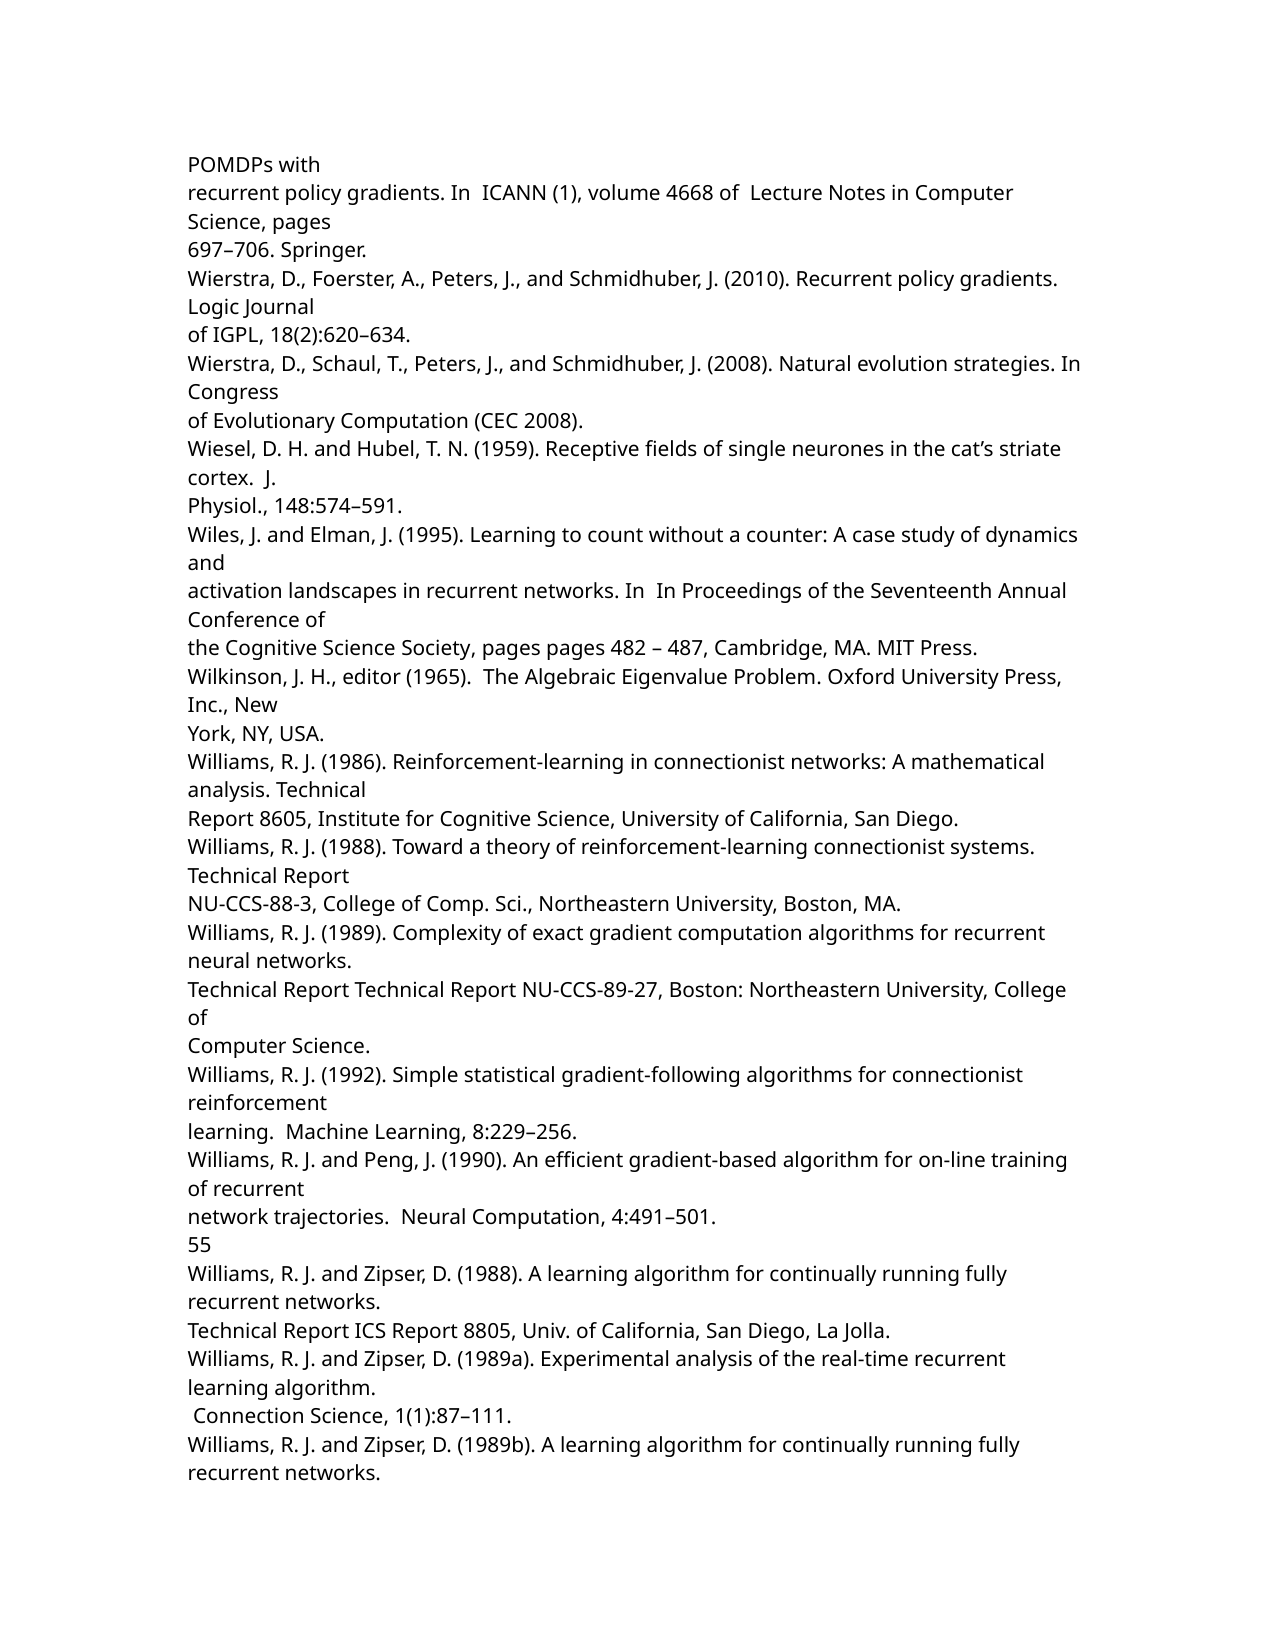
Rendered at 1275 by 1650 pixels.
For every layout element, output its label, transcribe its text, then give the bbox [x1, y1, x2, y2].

text Williams, R. J. and Zipser, D. (1989a). Experimental analysis of the real-time recurrent learning algorithm. [187, 1344, 1087, 1401]
text Technical Report Technical Report NU-CCS-89-27, Boston: Northeastern University, College of [187, 975, 1087, 1032]
text Williams, R. J. and Peng, J. (1990). An efficient gradient-based algorithm for on-line training of recurrent [187, 1145, 1087, 1202]
text of IGPL, 18(2):620–634. [187, 321, 1087, 349]
text Williams, R. J. (1986). Reinforcement-learning in connectionist networks: A mathematical analysis. Technical [187, 747, 1087, 804]
text recurrent policy gradients. In ICANN (1), volume 4668 of Lecture Notes in Computer Science, pages [187, 178, 1087, 235]
text Report 8605, Institute for Cognitive Science, University of California, San Diego. [187, 804, 1087, 832]
text 697–706. Springer. [187, 235, 1087, 264]
text Williams, R. J. (1988). Toward a theory of reinforcement-learning connectionist systems. Technical Report [187, 832, 1087, 889]
text Technical Report ICS Report 8805, Univ. of California, San Diego, La Jolla. [187, 1316, 1087, 1344]
text Williams, R. J. (1989). Complexity of exact gradient computation algorithms for recurrent neural networks. [187, 918, 1087, 975]
text Connection Science, 1(1):87–111. [187, 1401, 1087, 1430]
text network trajectories. Neural Computation, 4:491–501. [187, 1202, 1087, 1231]
text Wiesel, D. H. and Hubel, T. N. (1959). Receptive fields of single neurones in the cat’s striate cortex. J. [187, 434, 1087, 491]
text Wilkinson, J. H., editor (1965). The Algebraic Eigenvalue Problem. Oxford University Press, Inc., New [187, 662, 1087, 719]
text Williams, R. J. and Zipser, D. (1989b). A learning algorithm for continually running fully recurrent networks. [187, 1430, 1087, 1487]
text activation landscapes in recurrent networks. In In Proceedings of the Seventeenth Annual Conference of [187, 577, 1087, 633]
text Williams, R. J. and Zipser, D. (1988). A learning algorithm for continually running fully recurrent networks. [187, 1259, 1087, 1316]
text Wiles, J. and Elman, J. (1995). Learning to count without a counter: A case study of dynamics and [187, 520, 1087, 577]
text 55 [187, 1231, 1087, 1259]
text the Cognitive Science Society, pages pages 482 – 487, Cambridge, MA. MIT Press. [187, 633, 1087, 662]
text learning. Machine Learning, 8:229–256. [187, 1117, 1087, 1145]
text York, NY, USA. [187, 719, 1087, 747]
text POMDPs with [187, 150, 1087, 178]
text Wierstra, D., Schaul, T., Peters, J., and Schmidhuber, J. (2008). Natural evolution strategies. In Congress [187, 349, 1087, 406]
text Physiol., 148:574–591. [187, 491, 1087, 520]
text of Evolutionary Computation (CEC 2008). [187, 406, 1087, 434]
text NU-CCS-88-3, College of Comp. Sci., Northeastern University, Boston, MA. [187, 889, 1087, 918]
text Wierstra, D., Foerster, A., Peters, J., and Schmidhuber, J. (2010). Recurrent policy gradients. Logic Journal [187, 264, 1087, 321]
text Williams, R. J. (1992). Simple statistical gradient-following algorithms for connectionist reinforcement [187, 1060, 1087, 1117]
text Computer Science. [187, 1032, 1087, 1060]
